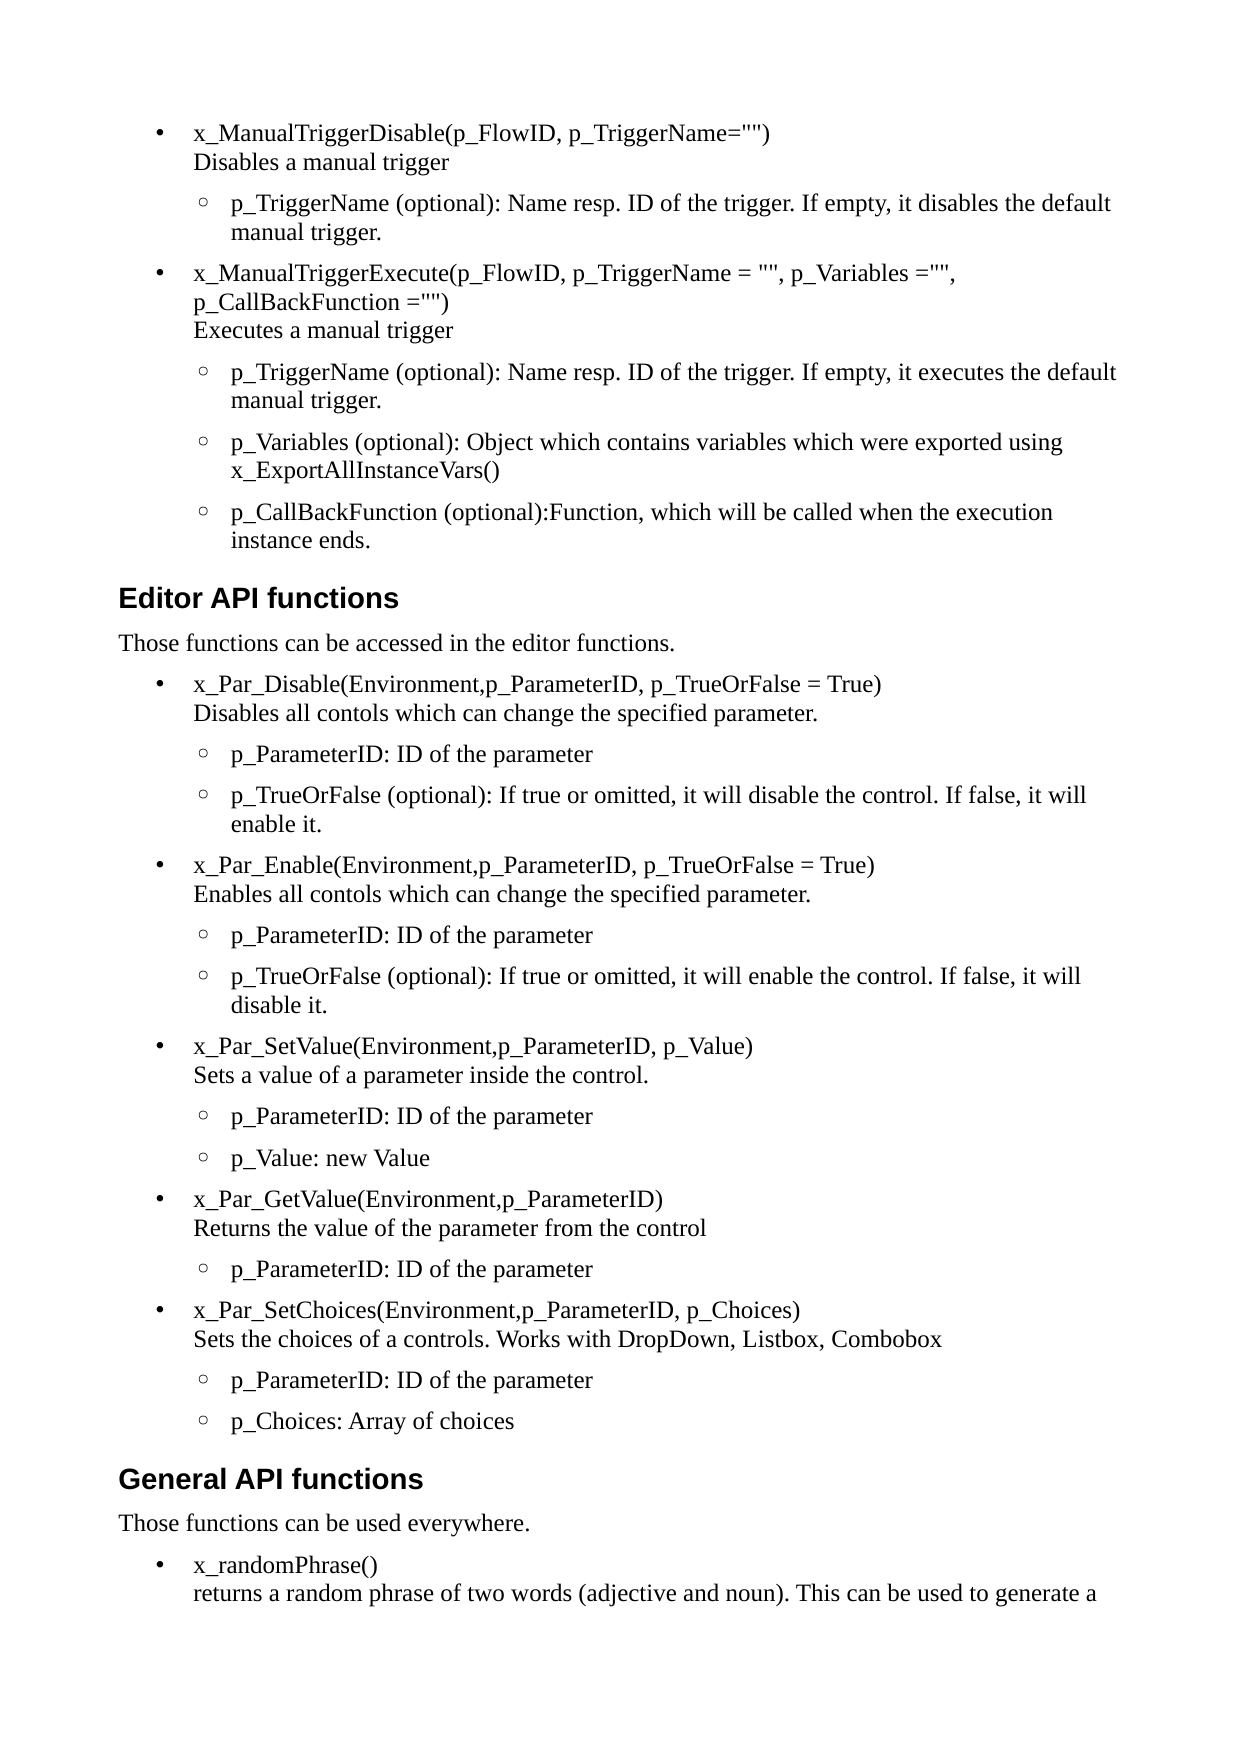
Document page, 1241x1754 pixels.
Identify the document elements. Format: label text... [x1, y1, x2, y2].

list p_CallBackFunction (optional):Function, which will be called when the execution instance ends. [193, 497, 1122, 554]
list x_Par_GetValue(Environment,p_ParameterID) Returns the value of the parameter from the control [156, 1184, 1122, 1241]
list p_Variables (optional): Object which contains variables which were exported using x_ExportAllInstanceVars() [193, 427, 1122, 484]
list p_ParameterID: ID of the parameter [193, 1365, 1122, 1394]
list x_Par_Disable(Environment,p_ParameterID, p_TrueOrFalse = True) Disables all contols which can change the specified parameter. [156, 669, 1122, 726]
list p_ParameterID: ID of the parameter [193, 1101, 1122, 1130]
list p_ParameterID: ID of the parameter [193, 1254, 1122, 1283]
list p_ParameterID: ID of the parameter [193, 920, 1122, 949]
list x_ManualTriggerExecute(p_FlowID, p_TriggerName = "", p_Variables ="", p_CallBackFunction ="") Executes a manual trigger [156, 258, 1122, 344]
list p_Value: new Value [193, 1143, 1122, 1171]
list x_randomPhrase() returns a random phrase of two words (adjective and noun). This can be used to generate a [156, 1550, 1122, 1607]
text Those functions can be used everywhere. [118, 1508, 1122, 1537]
list p_TrueOrFalse (optional): If true or omitted, it will enable the control. If false, it will disable it. [193, 961, 1122, 1019]
list p_ParameterID: ID of the parameter [193, 739, 1122, 768]
list x_ManualTriggerDisable(p_FlowID, p_TriggerName="") Disables a manual trigger [156, 118, 1122, 176]
list p_TriggerName (optional): Name resp. ID of the trigger. If empty, it executes the default manual trigger. [193, 357, 1122, 414]
list x_Par_Enable(Environment,p_ParameterID, p_TrueOrFalse = True) Enables all contols which can change the specified parameter. [156, 850, 1122, 908]
subtitle Editor API functions [118, 581, 1122, 615]
list p_TriggerName (optional): Name resp. ID of the trigger. If empty, it disables the default manual trigger. [193, 188, 1122, 246]
list x_Par_SetChoices(Environment,p_ParameterID, p_Choices) Sets the choices of a controls. Works with DropDown, Listbox, Combobox [156, 1295, 1122, 1353]
list p_Choices: Array of choices [193, 1406, 1122, 1435]
subtitle General API functions [118, 1462, 1122, 1496]
list p_TrueOrFalse (optional): If true or omitted, it will disable the control. If false, it will enable it. [193, 780, 1122, 838]
text Those functions can be accessed in the editor functions. [118, 628, 1122, 656]
list x_Par_SetValue(Environment,p_ParameterID, p_Value) Sets a value of a parameter inside the control. [156, 1031, 1122, 1089]
